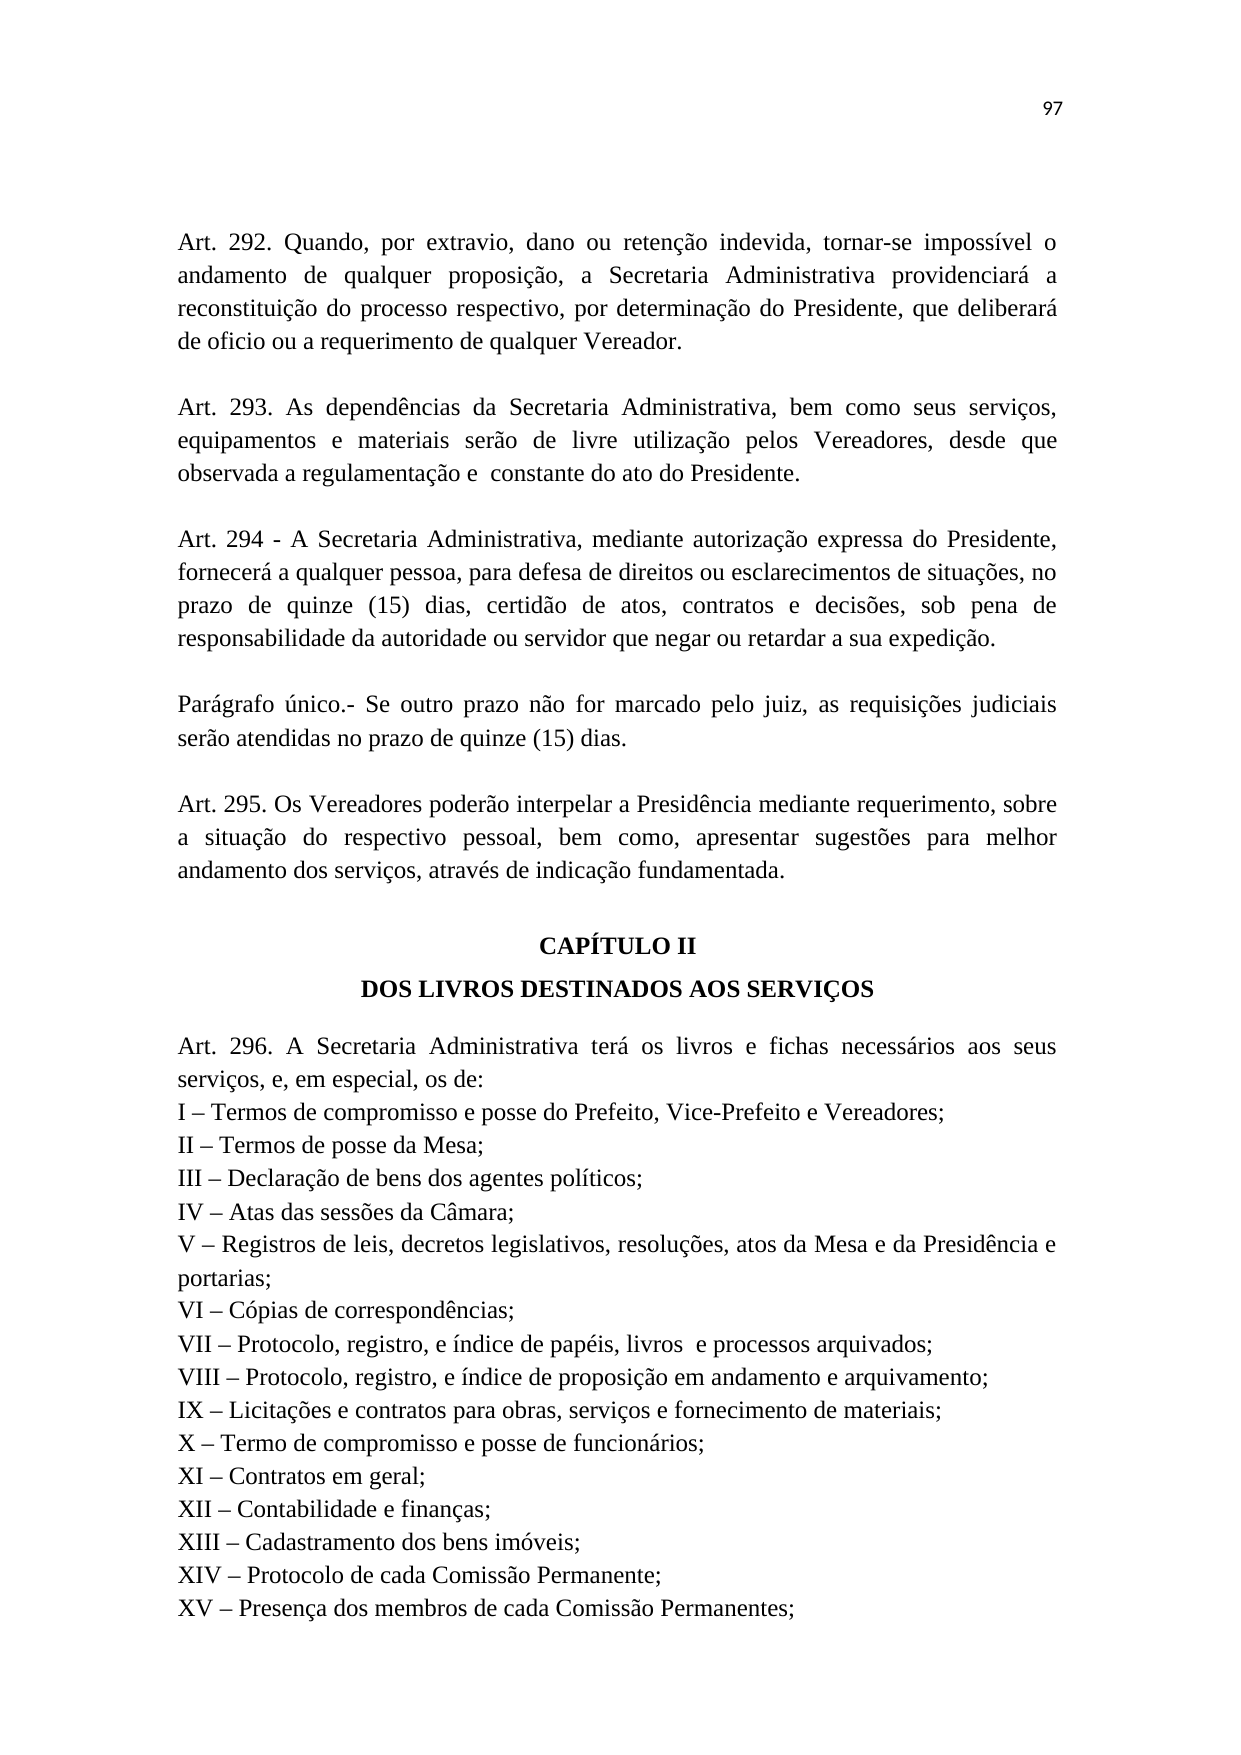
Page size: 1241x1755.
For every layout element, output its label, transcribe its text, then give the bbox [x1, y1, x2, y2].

text XII – Contabilidade e finanças; [177, 1494, 1058, 1522]
text Art. 296. A Secretaria Administrativa terá os livros e fichas necessários aos seus serviços, e, em especial, os de: [177, 1031, 1058, 1093]
text VI – Cópias de correspondências; [177, 1296, 1058, 1324]
text Art. 294 - A Secretaria Administrativa, mediante autorização expressa do Presidente, fornecerá a qualquer pessoa, para defesa de direitos ou esclarecimentos de situações, no prazo de quinze (15) dias, certidão de atos, contratos e decisões, sob pena de responsabilidade da autoridade ou servidor que negar ou retardar a sua expedição. [177, 524, 1058, 652]
text IV – Atas das sessões da Câmara; [177, 1197, 1058, 1225]
text IX – Licitações e contratos para obras, serviços e fornecimento de materiais; [177, 1395, 1058, 1423]
text XIV – Protocolo de cada Comissão Permanente; [177, 1560, 1058, 1588]
text CAPÍTULO II [177, 931, 1058, 959]
text XI – Contratos em geral; [177, 1461, 1058, 1489]
text I – Termos de compromisso e posse do Prefeito, Vice-Prefeito e Vereadores; [177, 1097, 1058, 1126]
text VIII – Protocolo, registro, e índice de proposição em andamento e arquivamento; [177, 1362, 1058, 1390]
text Art. 293. As dependências da Secretaria Administrativa, bem como seus serviços, equipamentos e materiais serão de livre utilização pelos Vereadores, desde que observada a regulamentação e constante do ato do Presidente. [177, 392, 1058, 487]
text XIII – Cadastramento dos bens imóveis; [177, 1527, 1058, 1556]
text XV – Presença dos membros de cada Comissão Permanentes; [177, 1593, 1058, 1622]
text V – Registros de leis, decretos legislativos, resoluções, atos da Mesa e da Presidência e portarias; [177, 1229, 1058, 1291]
text Art. 292. Quando, por extravio, dano ou retenção indevida, tornar-se impossível o andamento de qualquer proposição, a Secretaria Administrativa providenciará a reconstituição do processo respectivo, por determinação do Presidente, que deliberará de oficio ou a requerimento de qualquer Vereador. [177, 227, 1058, 355]
text II – Termos de posse da Mesa; [177, 1131, 1058, 1159]
text DOS LIVROS DESTINADOS AOS SERVIÇOS [177, 974, 1058, 1003]
text III – Declaração de bens dos agentes políticos; [177, 1163, 1058, 1192]
text Art. 295. Os Vereadores poderão interpelar a Presidência mediante requerimento, sobre a situação do respectivo pessoal, bem como, apresentar sugestões para melhor andamento dos serviços, através de indicação fundamentada. [177, 789, 1058, 883]
text X – Termo de compromisso e posse de funcionários; [177, 1428, 1058, 1456]
text VII – Protocolo, registro, e índice de papéis, livros e processos arquivados; [177, 1329, 1058, 1357]
text Parágrafo único.- Se outro prazo não for marcado pelo juiz, as requisições judiciais serão atendidas no prazo de quinze (15) dias. [177, 689, 1058, 751]
